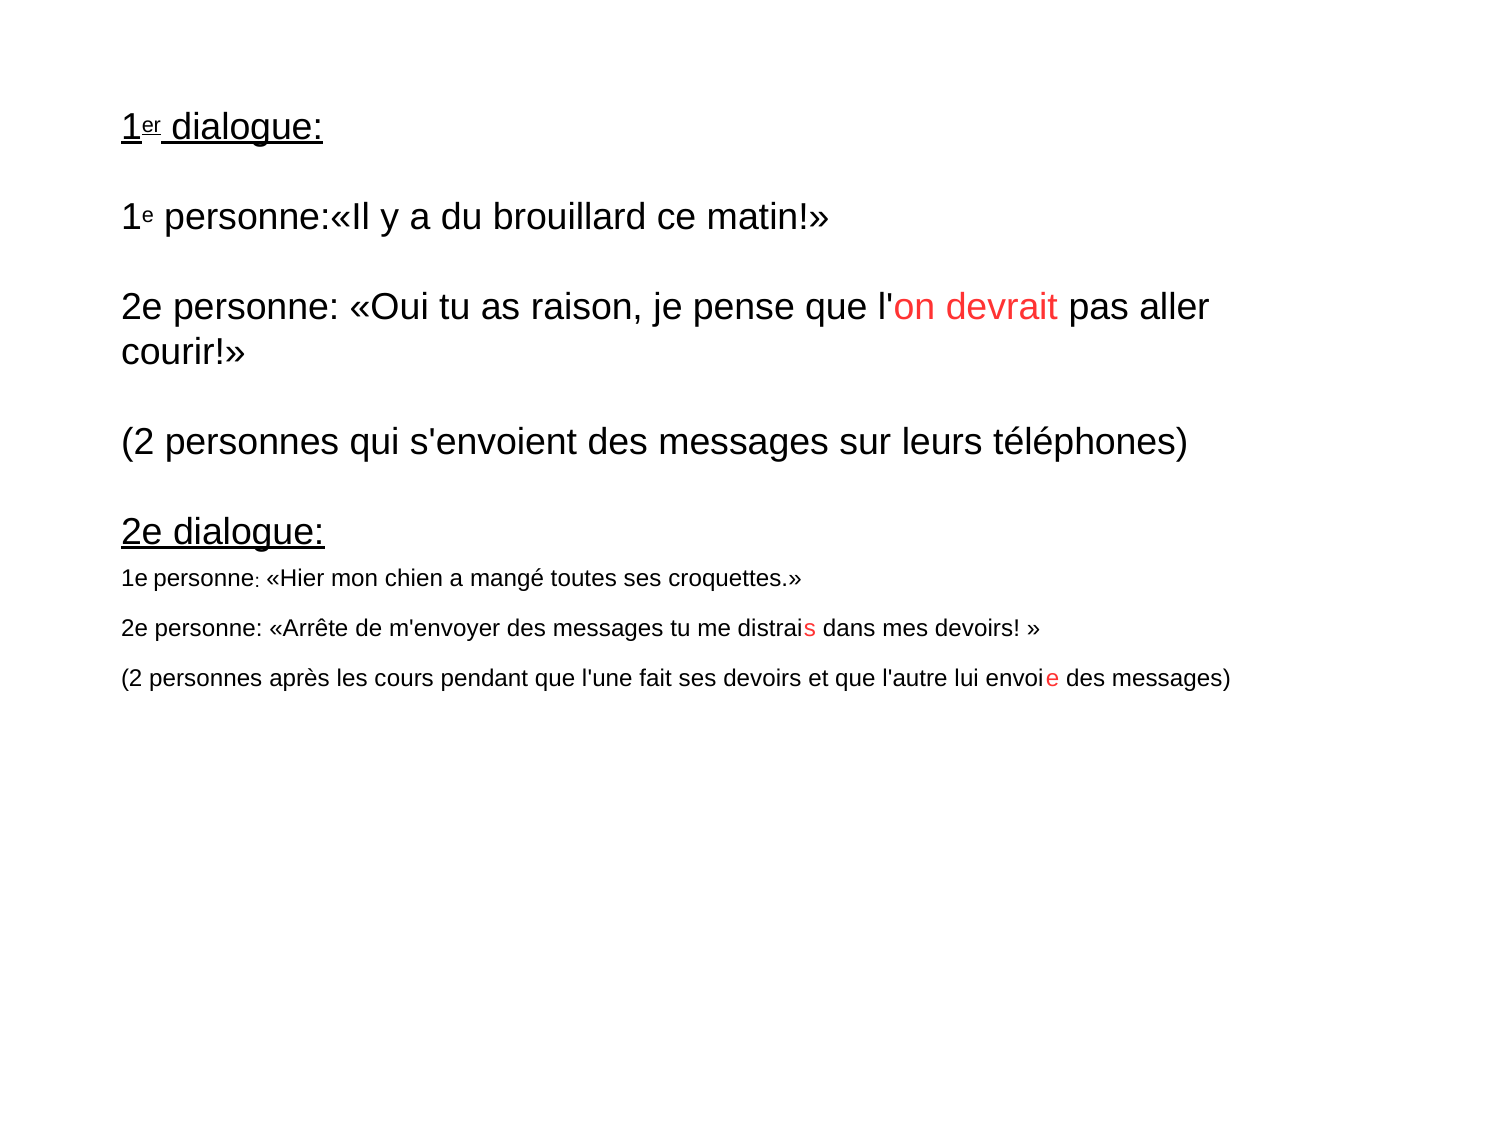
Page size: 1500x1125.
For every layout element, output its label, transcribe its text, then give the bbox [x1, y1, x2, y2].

text_box 1er dialogue: 1e personne:«Il y a du brouillard ce matin!» 2e personne: «Oui tu as raison, je pense que l'on devrait pas aller courir!» (2 personnes qui s'envoient des messages sur leurs téléphones) 2e dialogue: 1e personne: «Hier mon chien a mangé toutes ses croquettes.» 2e personne: «Arrête de m'envoyer des messages tu me distrais dans mes devoirs! » (2 personnes après les cours pendant que l'une fait ses devoirs et que l'autre lui envoie des messages) [106, 94, 1335, 745]
